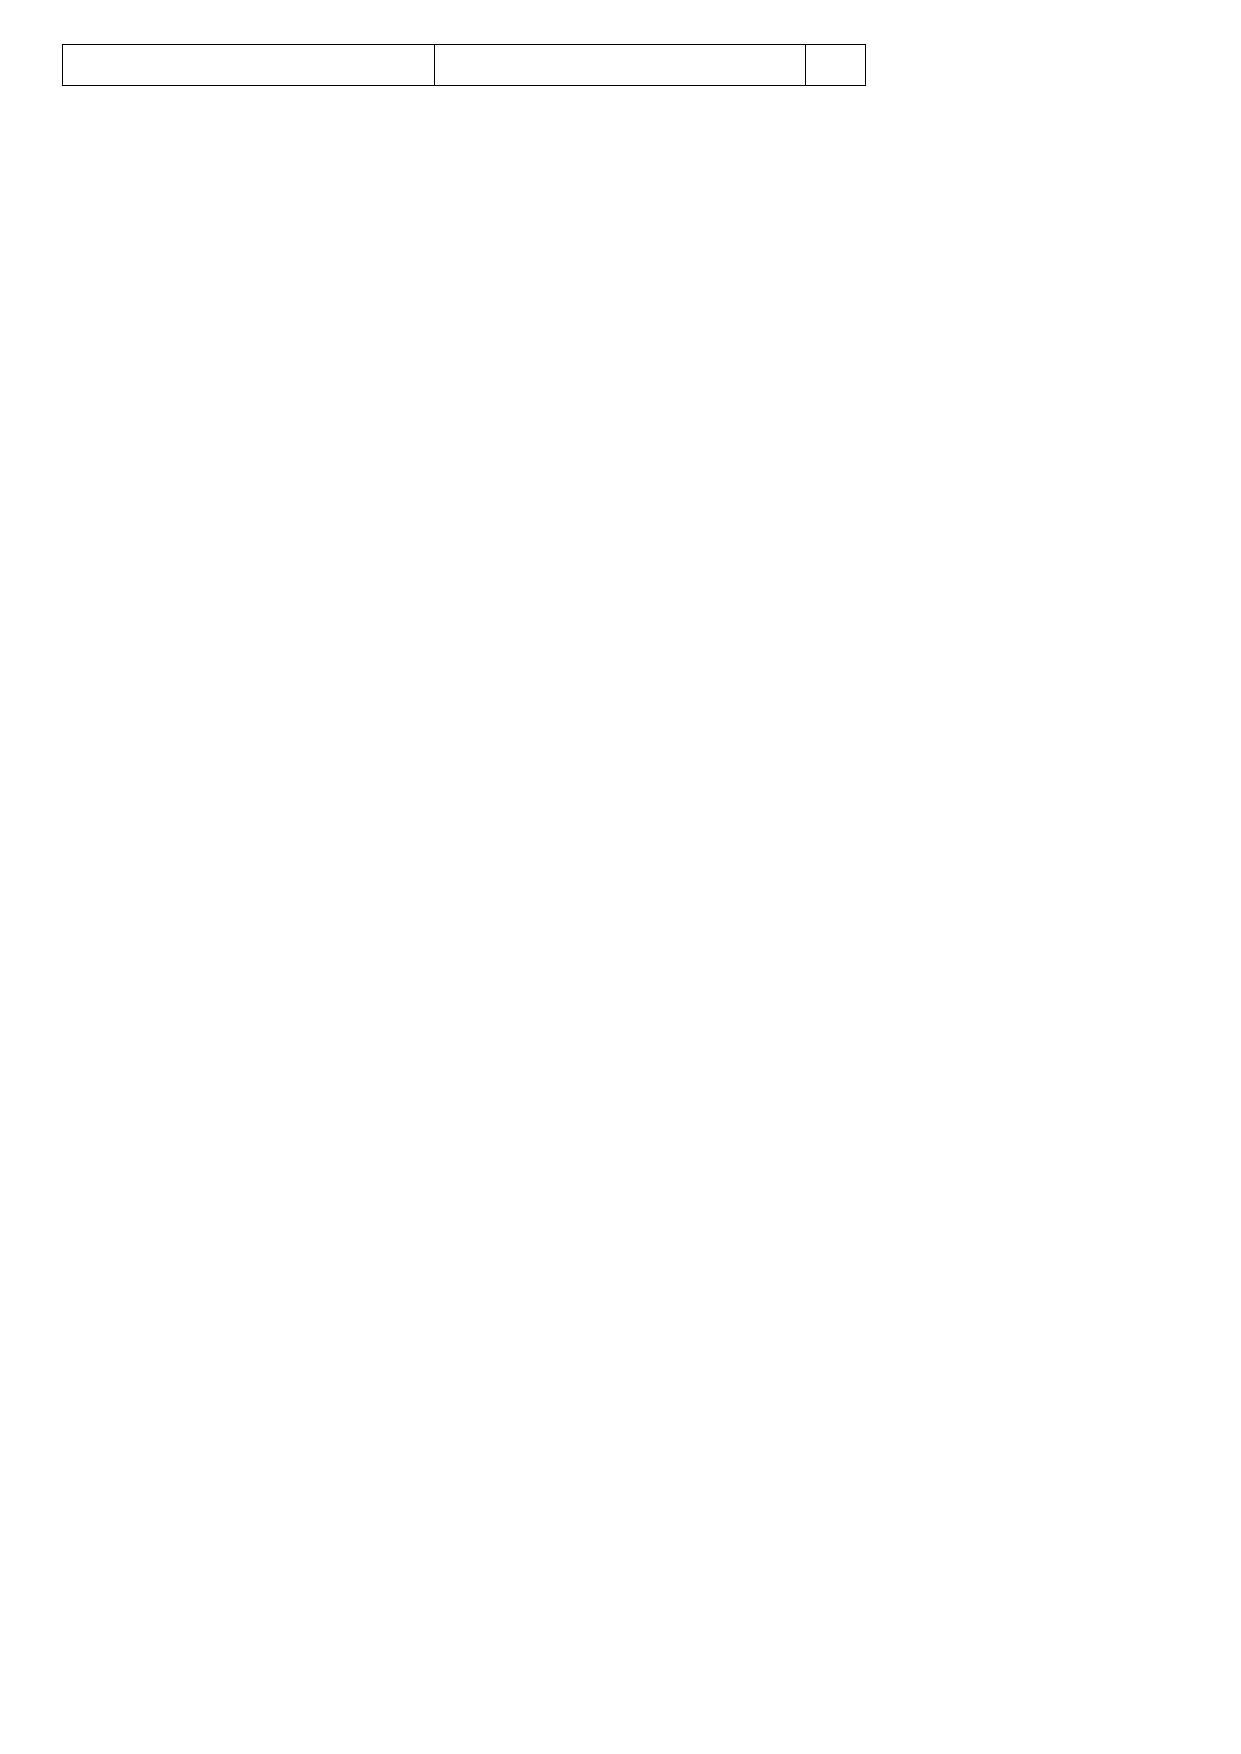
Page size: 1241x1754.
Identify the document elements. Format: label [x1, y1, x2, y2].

table_cell [63, 45, 434, 85]
table_cell [806, 45, 865, 85]
table_cell [435, 45, 805, 85]
